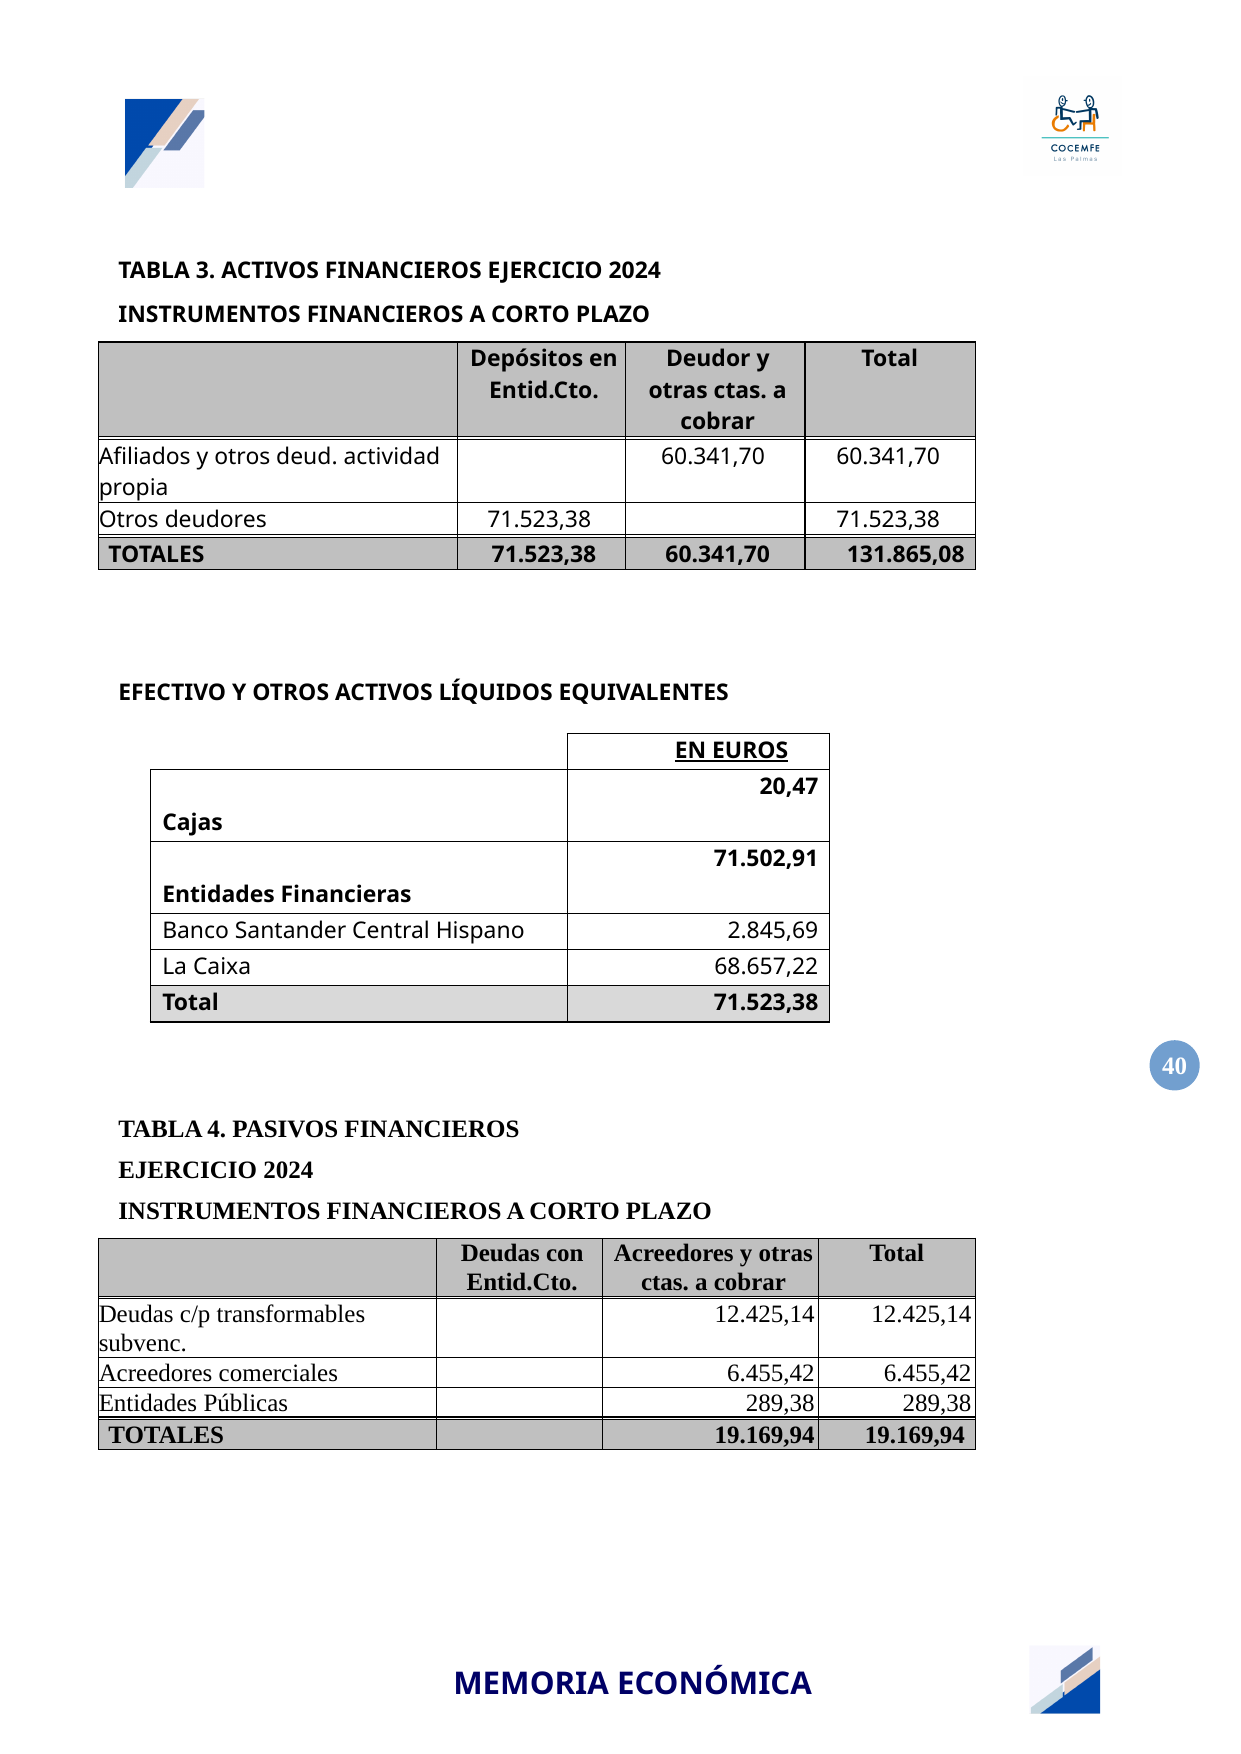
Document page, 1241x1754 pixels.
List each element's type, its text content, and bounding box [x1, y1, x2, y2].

table_cell La Caixa [151, 950, 567, 985]
table_header [99, 343, 457, 436]
table_cell 289,38 [603, 1388, 818, 1416]
table_cell 19.169,94 [819, 1420, 975, 1449]
table_cell [437, 1388, 602, 1416]
text EFECTIVO Y OTROS ACTIVOS LÍQUIDOS EQUIVALENTES [118, 676, 1122, 708]
table_cell 6.455,42 [819, 1358, 975, 1387]
table_header Total [806, 343, 975, 436]
table_cell Cajas [151, 770, 567, 841]
table_cell TOTALES [99, 538, 457, 569]
table_header Deudor y otras ctas. a cobrar [626, 343, 804, 436]
table_cell 71.523,38 [458, 538, 625, 569]
table_header [150, 733, 567, 769]
text EJERCICIO 2024 [118, 1155, 1122, 1184]
text TABLA 4. PASIVOS FINANCIEROS [118, 1114, 1122, 1142]
table_cell [437, 1358, 602, 1387]
table_cell 12.425,14 [603, 1299, 818, 1357]
table_header [99, 1239, 436, 1296]
table_cell 20,47 [568, 770, 829, 841]
table_cell [437, 1299, 602, 1357]
table_cell 6.455,42 [603, 1358, 818, 1387]
text INSTRUMENTOS FINANCIEROS A CORTO PLAZO [118, 298, 1122, 329]
table_cell Acreedores comerciales [99, 1358, 436, 1387]
table_cell 60.341,70 [626, 538, 804, 569]
table_header Total [819, 1239, 975, 1296]
table_cell 2.845,69 [568, 914, 829, 949]
table_cell 289,38 [819, 1388, 975, 1416]
table_cell 19.169,94 [603, 1420, 818, 1449]
table_cell Deudas c/p transformables subvenc. [99, 1299, 436, 1357]
table_cell Entidades Públicas [99, 1388, 436, 1416]
table_cell 71.523,38 [458, 503, 625, 534]
table_cell [458, 440, 625, 502]
picture [1030, 1646, 1101, 1714]
text TABLA 3. ACTIVOS FINANCIEROS EJERCICIO 2024 [118, 254, 1122, 285]
table_header Acreedores y otras ctas. a cobrar [603, 1239, 818, 1296]
table_cell 12.425,14 [819, 1299, 975, 1357]
table_cell 71.523,38 [568, 986, 829, 1021]
table_cell 71.502,91 [568, 842, 829, 913]
table_cell [626, 503, 804, 534]
table_cell [437, 1420, 602, 1449]
picture [124, 98, 205, 188]
table_cell Entidades Financieras [151, 842, 567, 913]
table_cell 68.657,22 [568, 950, 829, 985]
table_header Deudas con Entid.Cto. [437, 1239, 602, 1296]
table_cell Afiliados y otros deud. actividad propia [99, 440, 457, 502]
table_header EN EUROS [568, 734, 829, 769]
text INSTRUMENTOS FINANCIEROS A CORTO PLAZO [118, 1196, 1122, 1225]
table_cell Otros deudores [99, 503, 457, 534]
table_cell Banco Santander Central Hispano [151, 914, 567, 949]
table_cell Total [151, 986, 567, 1021]
table_cell 60.341,70 [626, 440, 804, 502]
table_header Depósitos en Entid.Cto. [458, 343, 625, 436]
picture [1022, 76, 1123, 176]
table_cell 71.523,38 [806, 503, 975, 534]
table_cell 131.865,08 [806, 538, 975, 569]
table_cell TOTALES [99, 1420, 436, 1449]
table_cell 60.341,70 [806, 440, 975, 502]
